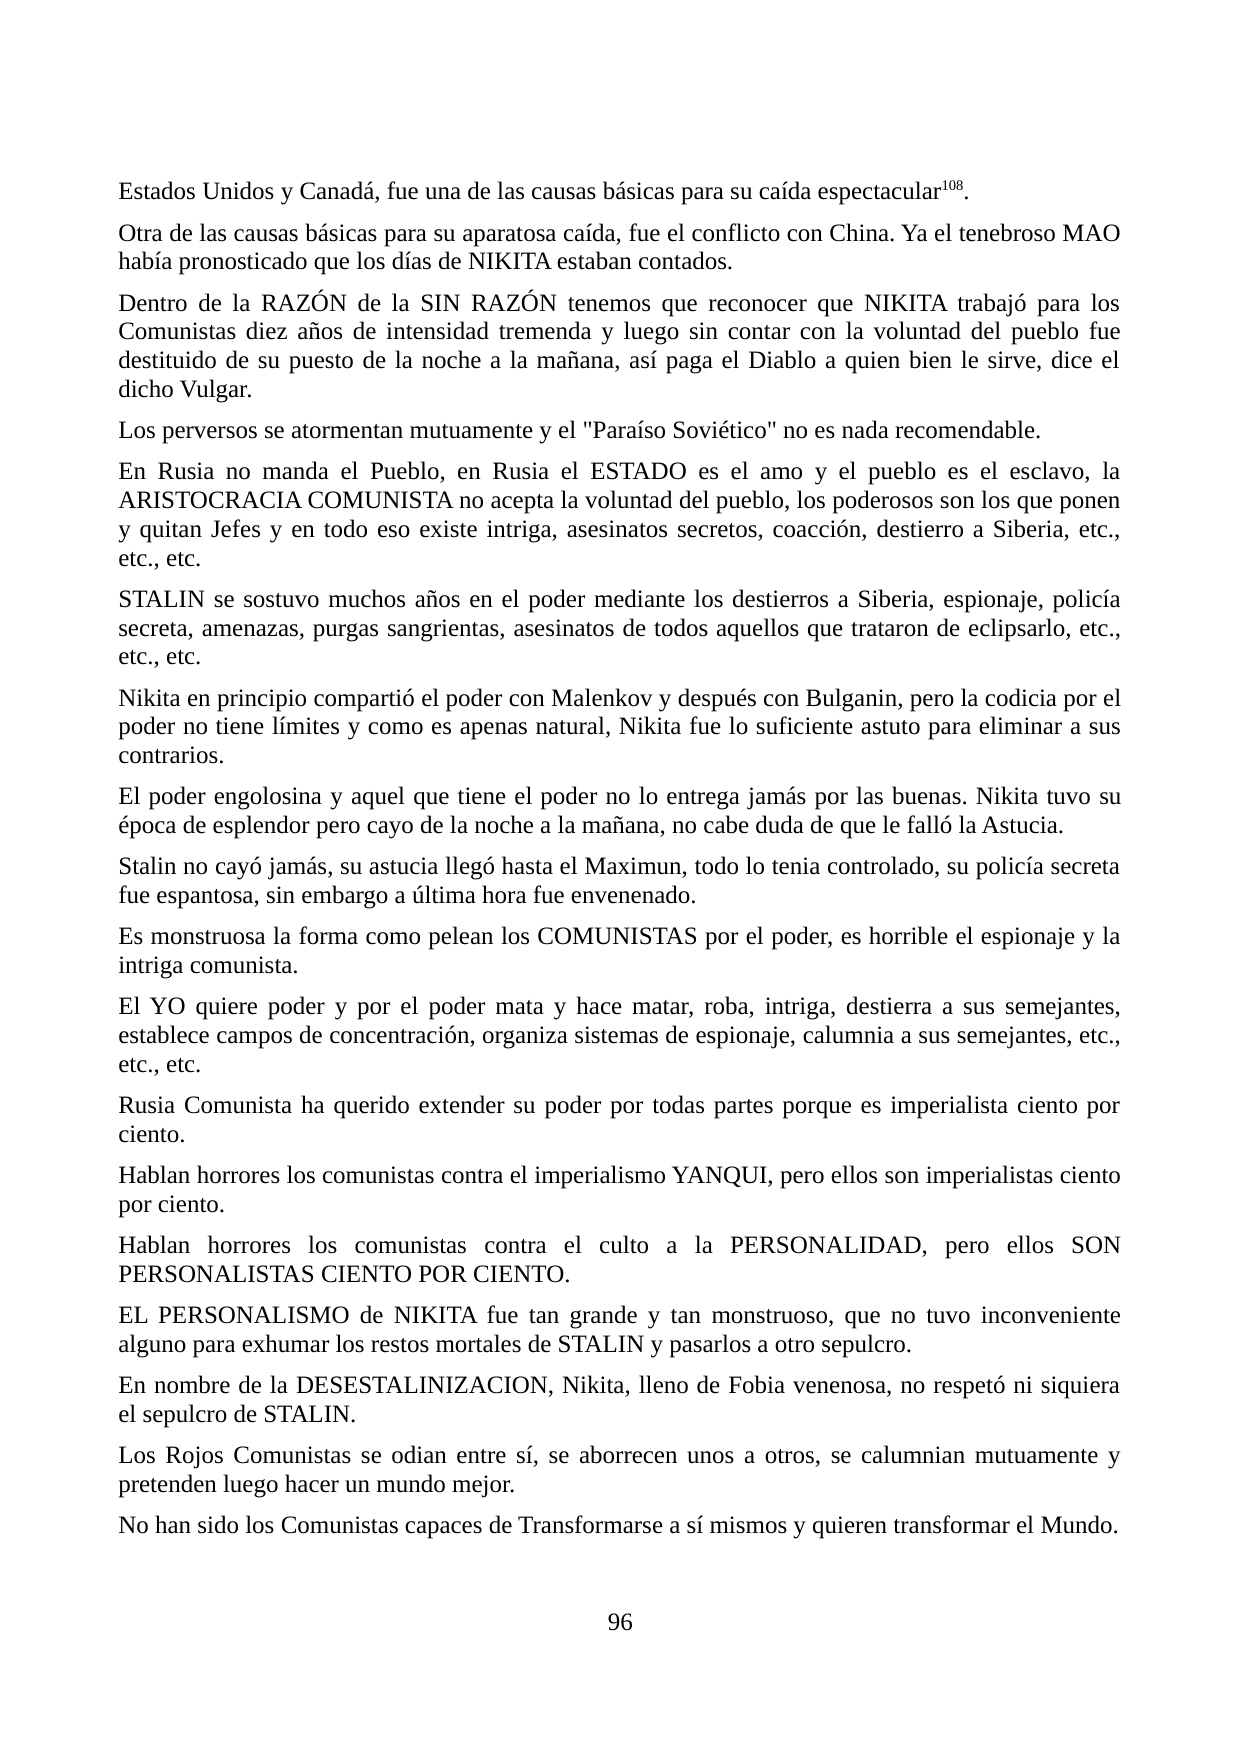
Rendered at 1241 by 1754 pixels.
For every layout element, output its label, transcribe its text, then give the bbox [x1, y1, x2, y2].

text En Rusia no manda el Pueblo, en Rusia el ESTADO es el amo y el pueblo es el esclavo, la ARISTOCRACIA COMUNISTA no acepta la voluntad del pueblo, los poderosos son los que ponen y quitan Jefes y en todo eso existe intriga, asesinatos secretos, coacción, destierro a Siberia, etc., etc., etc. [118, 456, 1122, 571]
text Otra de las causas básicas para su aparatosa caída, fue el conflicto con China. Ya el tenebroso MAO había pronosticado que los días de NIKITA estaban contados. [118, 218, 1122, 275]
text Nikita en principio compartió el poder con Malenkov y después con Bulganin, pero la codicia por el poder no tiene límites y como es apenas natural, Nikita fue lo suficiente astuto para eliminar a sus contrarios. [118, 683, 1122, 769]
text Estados Unidos y Canadá, fue una de las causas básicas para su caída espectacular. [118, 176, 1122, 205]
text En nombre de la DESESTALINIZACION, Nikita, lleno de Fobia venenosa, no respetó ni siquiera el sepulcro de STALIN. [118, 1370, 1122, 1428]
text EL PERSONALISMO de NIKITA fue tan grande y tan monstruoso, que no tuvo inconveniente alguno para exhumar los restos mortales de STALIN y pasarlos a otro sepulcro. [118, 1300, 1122, 1358]
text Hablan horrores los comunistas contra el culto a la PERSONALIDAD, pero ellos SON PERSONALISTAS CIENTO POR CIENTO. [118, 1230, 1122, 1288]
text Hablan horrores los comunistas contra el imperialismo YANQUI, pero ellos son imperialistas ciento por ciento. [118, 1160, 1122, 1218]
text Rusia Comunista ha querido extender su poder por todas partes porque es imperialista ciento por ciento. [118, 1090, 1122, 1148]
text Stalin no cayó jamás, su astucia llegó hasta el Maximun, todo lo tenia controlado, su policía secreta fue espantosa, sin embargo a última hora fue envenenado. [118, 851, 1122, 909]
text STALIN se sostuvo muchos años en el poder mediante los destierros a Siberia, espionaje, policía secreta, amenazas, purgas sangrientas, asesinatos de todos aquellos que trataron de eclipsarlo, etc., etc., etc. [118, 584, 1122, 670]
text Los perversos se atormentan mutuamente y el "Paraíso Soviético" no es nada recomendable. [118, 415, 1122, 444]
text Los Rojos Comunistas se odian entre sí, se aborrecen unos a otros, se calumnian mutuamente y pretenden luego hacer un mundo mejor. [118, 1440, 1122, 1498]
text No han sido los Comunistas capaces de Transformarse a sí mismos y quieren transformar el Mundo. [118, 1510, 1122, 1539]
text Es monstruosa la forma como pelean los COMUNISTAS por el poder, es horrible el espionaje y la intriga comunista. [118, 921, 1122, 979]
text Dentro de la RAZÓN de la SIN RAZÓN tenemos que reconocer que NIKITA trabajó para los Comunistas diez años de intensidad tremenda y luego sin contar con la voluntad del pueblo fue destituido de su puesto de la noche a la mañana, así paga el Diablo a quien bien le sirve, dice el dicho Vulgar. [118, 288, 1122, 403]
text El YO quiere poder y por el poder mata y hace matar, roba, intriga, destierra a sus semejantes, establece campos de concentración, organiza sistemas de espionaje, calumnia a sus semejantes, etc., etc., etc. [118, 991, 1122, 1078]
text El poder engolosina y aquel que tiene el poder no lo entrega jamás por las buenas. Nikita tuvo su época de esplendor pero cayo de la noche a la mañana, no cabe duda de que le falló la Astucia. [118, 781, 1122, 839]
